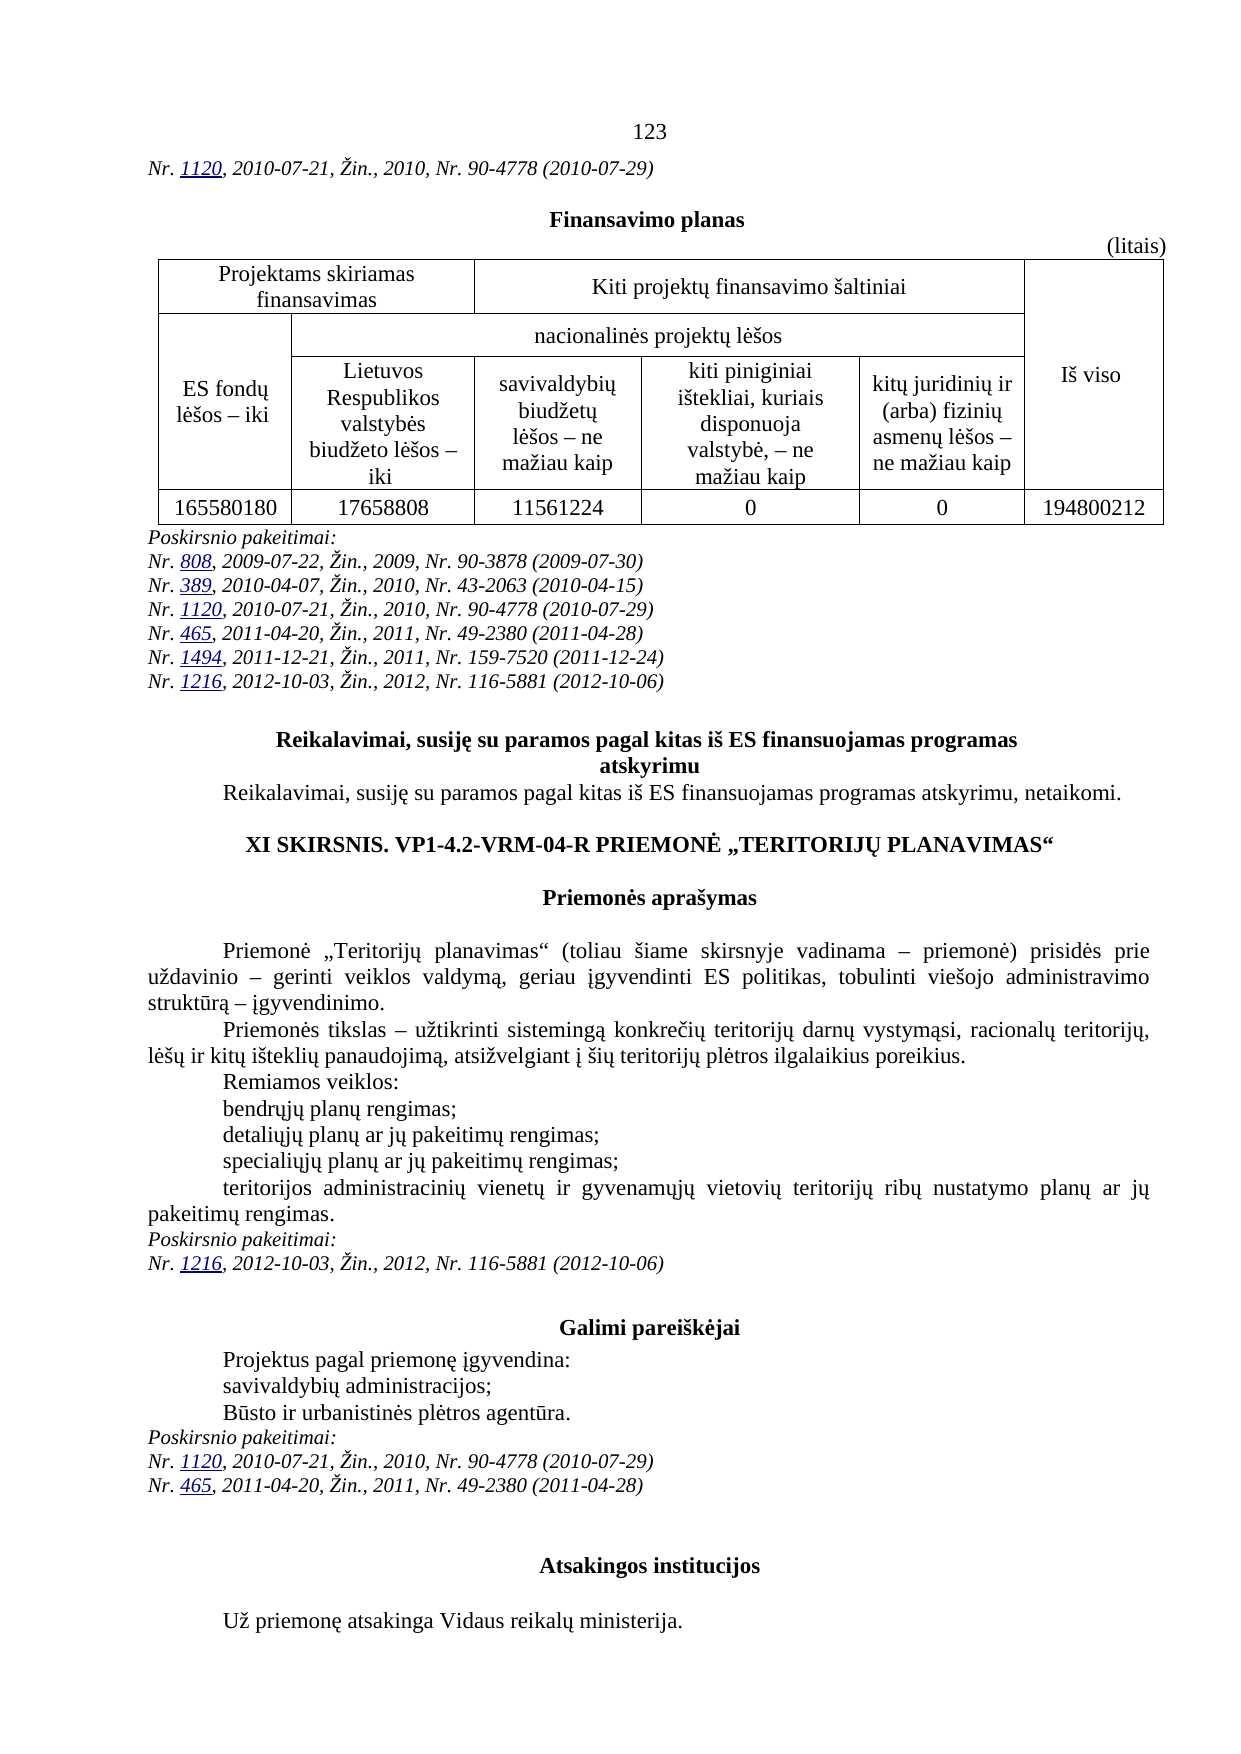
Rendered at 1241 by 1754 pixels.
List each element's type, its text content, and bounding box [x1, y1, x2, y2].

table_cell kitų juridinių ir (arba) fizinių asmenų lėšos – ne mažiau kaip [860, 357, 1024, 489]
text Nr. 1216, 2012-10-03, Žin., 2012, Nr. 116-5881 (2012-10-06) [148, 1251, 1152, 1275]
text Remiamos veiklos: [148, 1068, 1152, 1095]
table_cell 0 [860, 490, 1024, 524]
table_cell nacionalinės projektų lėšos [292, 314, 1024, 356]
text Reikalavimai, susiję su paramos pagal kitas iš ES finansuojamas programas atskyrimu [148, 726, 1152, 778]
text specialiųjų planų ar jų pakeitimų rengimas; [148, 1147, 1152, 1174]
text Už priemonę atsakinga Vidaus reikalų ministerija. [148, 1608, 1152, 1634]
text Poskirsnio pakeitimai: [148, 525, 1152, 549]
text Poskirsnio pakeitimai: [148, 1425, 1152, 1449]
text Atsakingos institucijos [148, 1552, 1152, 1579]
text Nr. 1494, 2011-12-21, Žin., 2011, Nr. 159-7520 (2011-12-24) [148, 645, 1152, 669]
text teritorijos administracinių vienetų ir gyvenamųjų vietovių teritorijų ribų nustatymo planų ar jų pakeitimų rengimas. [148, 1174, 1152, 1227]
text XI SKIRSNIS. VP1-4.2-VRM-04-R PRIEMONĖ „TERITORIJŲ PLANAVIMAS“ [148, 831, 1152, 858]
text Finansavimo planas [148, 206, 1152, 232]
text Nr. 389, 2010-04-07, Žin., 2010, Nr. 43-2063 (2010-04-15) [148, 573, 1152, 597]
table_header Iš viso [1025, 260, 1163, 489]
table_cell 17658808 [292, 490, 474, 524]
text Projektus pagal priemonę įgyvendina: [148, 1346, 1152, 1372]
table_header Kiti projektų finansavimo šaltiniai [475, 260, 1024, 312]
text Nr. 1120, 2010-07-21, Žin., 2010, Nr. 90-4778 (2010-07-29) [148, 1449, 1152, 1473]
text Nr. 1216, 2012-10-03, Žin., 2012, Nr. 116-5881 (2012-10-06) [148, 669, 1152, 693]
text Būsto ir urbanistinės plėtros agentūra. [148, 1399, 1152, 1425]
table_cell ES fondų lėšos – iki [159, 314, 291, 489]
text (litais) [148, 232, 1166, 259]
text Galimi pareiškėjai [148, 1313, 1152, 1340]
text Nr. 465, 2011-04-20, Žin., 2011, Nr. 49-2380 (2011-04-28) [148, 621, 1152, 645]
text Reikalavimai, susiję su paramos pagal kitas iš ES finansuojamas programas atskyrimu, netaikomi. [148, 778, 1152, 805]
text Nr. 465, 2011-04-20, Žin., 2011, Nr. 49-2380 (2011-04-28) [148, 1473, 1152, 1497]
table_cell 165580180 [159, 490, 291, 524]
text detaliųjų planų ar jų pakeitimų rengimas; [148, 1121, 1152, 1147]
text savivaldybių administracijos; [148, 1372, 1152, 1399]
table_cell Lietuvos Respublikos valstybės biudžeto lėšos – iki [292, 357, 474, 489]
table_header Projektams skiriamas finansavimas [159, 260, 474, 312]
text Priemonės aprašymas [148, 884, 1152, 910]
text Nr. 1120, 2010-07-21, Žin., 2010, Nr. 90-4778 (2010-07-29) [148, 156, 1152, 180]
text Nr. 808, 2009-07-22, Žin., 2009, Nr. 90-3878 (2009-07-30) [148, 549, 1152, 573]
table_cell 194800212 [1025, 490, 1163, 524]
table_cell 11561224 [475, 490, 641, 524]
table_cell kiti piniginiai ištekliai, kuriais disponuoja valstybė, – ne mažiau kaip [642, 357, 859, 489]
table_cell 0 [642, 490, 859, 524]
table_cell savivaldybių biudžetų lėšos – ne mažiau kaip [475, 357, 641, 489]
text Nr. 1120, 2010-07-21, Žin., 2010, Nr. 90-4778 (2010-07-29) [148, 597, 1152, 621]
text bendrųjų planų rengimas; [148, 1095, 1152, 1121]
text Priemonės tikslas – užtikrinti sistemingą konkrečių teritorijų darnų vystymąsi, racionalų teritorijų, lėšų ir kitų išteklių panaudojimą, atsižvelgiant į šių teritorijų plėtros ilgalaikius poreikius. [148, 1016, 1152, 1068]
text Priemonė „Teritorijų planavimas“ (toliau šiame skirsnyje vadinama – priemonė) prisidės prie uždavinio – gerinti veiklos valdymą, geriau įgyvendinti ES politikas, tobulinti viešojo administravimo struktūrą – įgyvendinimo. [148, 937, 1152, 1016]
text Poskirsnio pakeitimai: [148, 1227, 1152, 1251]
